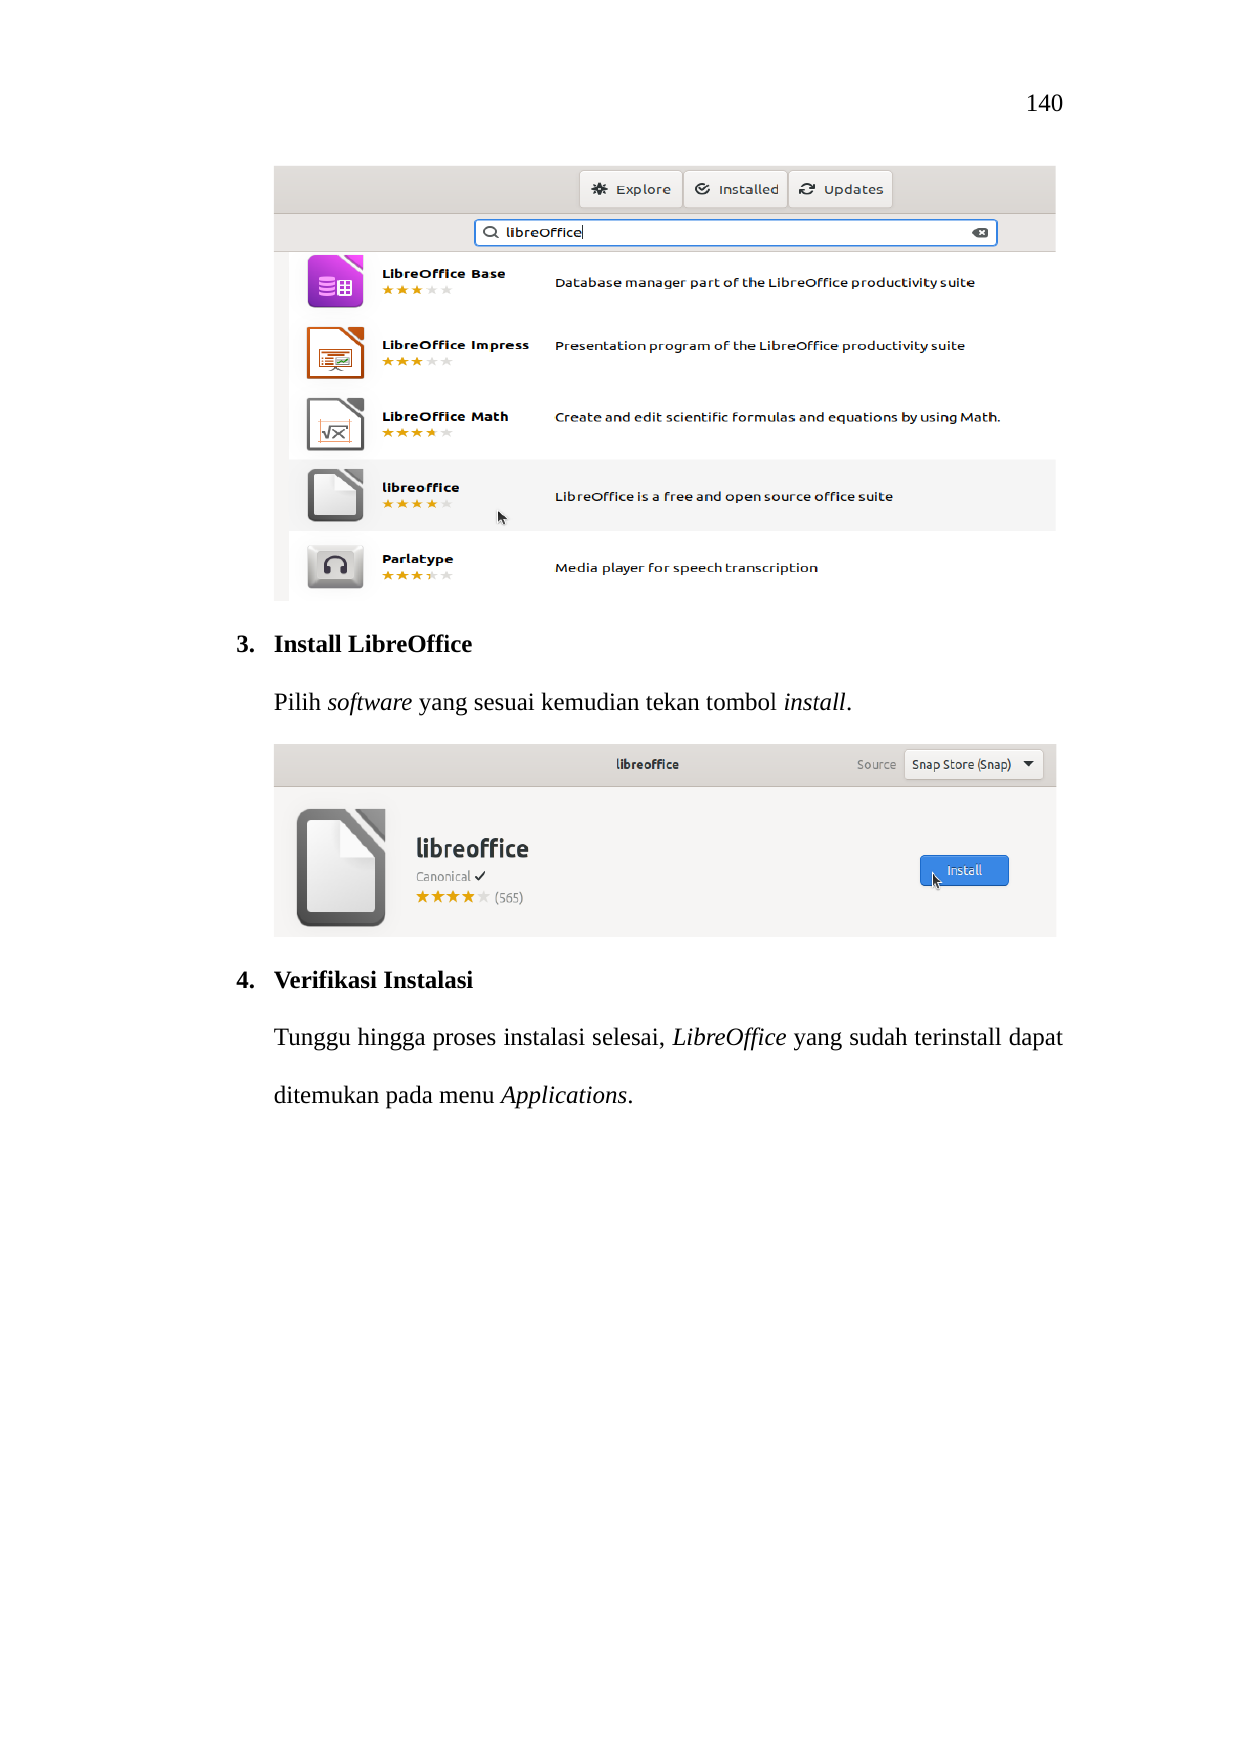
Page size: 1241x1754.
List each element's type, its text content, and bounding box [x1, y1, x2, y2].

list Tunggu hingga proses instalasi selesai, LibreOffice yang sudah terinstall dapat ditemukan pada menu Applications. [236, 1022, 1063, 1109]
list Verifikasi Instalasi [236, 965, 1063, 994]
picture [273, 744, 1057, 937]
picture [273, 165, 1056, 601]
list Pilih software yang sesuai kemudian tekan tombol install. [236, 687, 1063, 716]
list Install LibreOffice [236, 629, 1063, 658]
